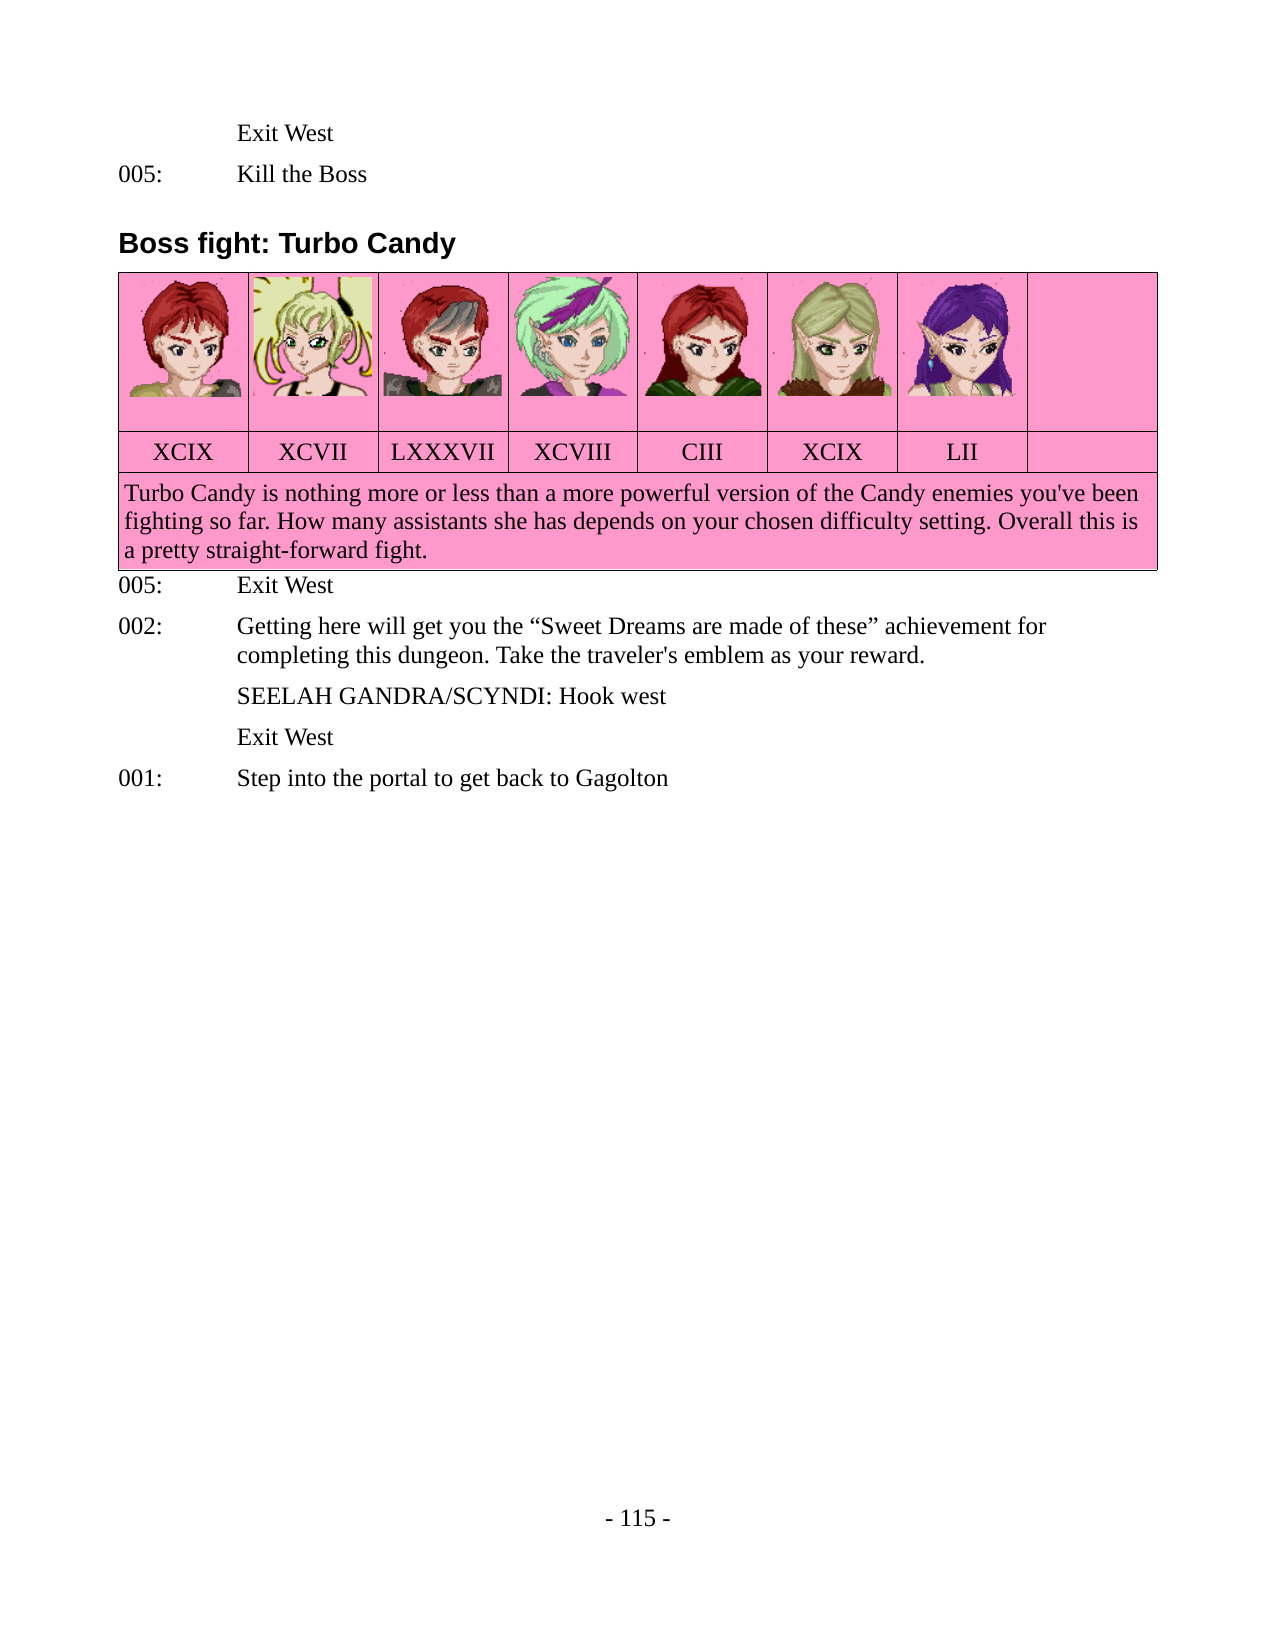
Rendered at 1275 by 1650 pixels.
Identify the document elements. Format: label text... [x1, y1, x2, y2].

table_header [379, 273, 508, 277]
text 005: Exit West [118, 571, 1157, 598]
table_header [509, 273, 637, 277]
subtitle Boss fight: Turbo Candy [118, 226, 1157, 259]
text Exit West [118, 722, 1157, 751]
table_cell [1028, 432, 1157, 472]
picture [253, 277, 372, 396]
table_header [379, 278, 508, 431]
table_header [119, 278, 248, 431]
table_header [898, 273, 1027, 277]
text 005: Kill the Boss [118, 159, 1157, 188]
text 002: Getting here will get you the “Sweet Dreams are made of these” achievement for completing this dungeon. Take the traveler's emblem as your reward. [118, 611, 1157, 668]
table_cell XCIX [768, 432, 897, 472]
table_header [638, 273, 767, 277]
table_header [119, 273, 248, 277]
picture [772, 277, 892, 396]
table_header [638, 278, 767, 431]
picture [124, 277, 242, 397]
text SEELAH GANDRA/SCYNDI: Hook west [118, 681, 1157, 710]
table_header [1028, 273, 1157, 431]
table_cell LXXXVII [379, 432, 508, 472]
table_header [249, 273, 378, 277]
table_cell XCIX [119, 432, 248, 472]
table_cell XCVII [249, 432, 378, 472]
table_cell XCVIII [509, 432, 637, 472]
table_header [509, 278, 637, 431]
picture [383, 277, 502, 396]
table_cell LII [898, 432, 1027, 472]
picture [643, 277, 762, 396]
picture [902, 277, 1022, 396]
picture [513, 277, 632, 396]
table_header [898, 278, 1027, 431]
table_header [768, 273, 897, 277]
table_cell CIII [638, 432, 767, 472]
text Exit West [118, 118, 1157, 147]
table_cell Turbo Candy is nothing more or less than a more powerful version of the Candy enemies you've been fighting so far. How many assistants she has depends on your chosen difficulty setting. Overall this is a pretty straight-forward fight. [119, 473, 1157, 569]
text 001: Step into the portal to get back to Gagolton [118, 763, 1157, 792]
table_header [249, 278, 378, 431]
table_header [768, 278, 897, 431]
